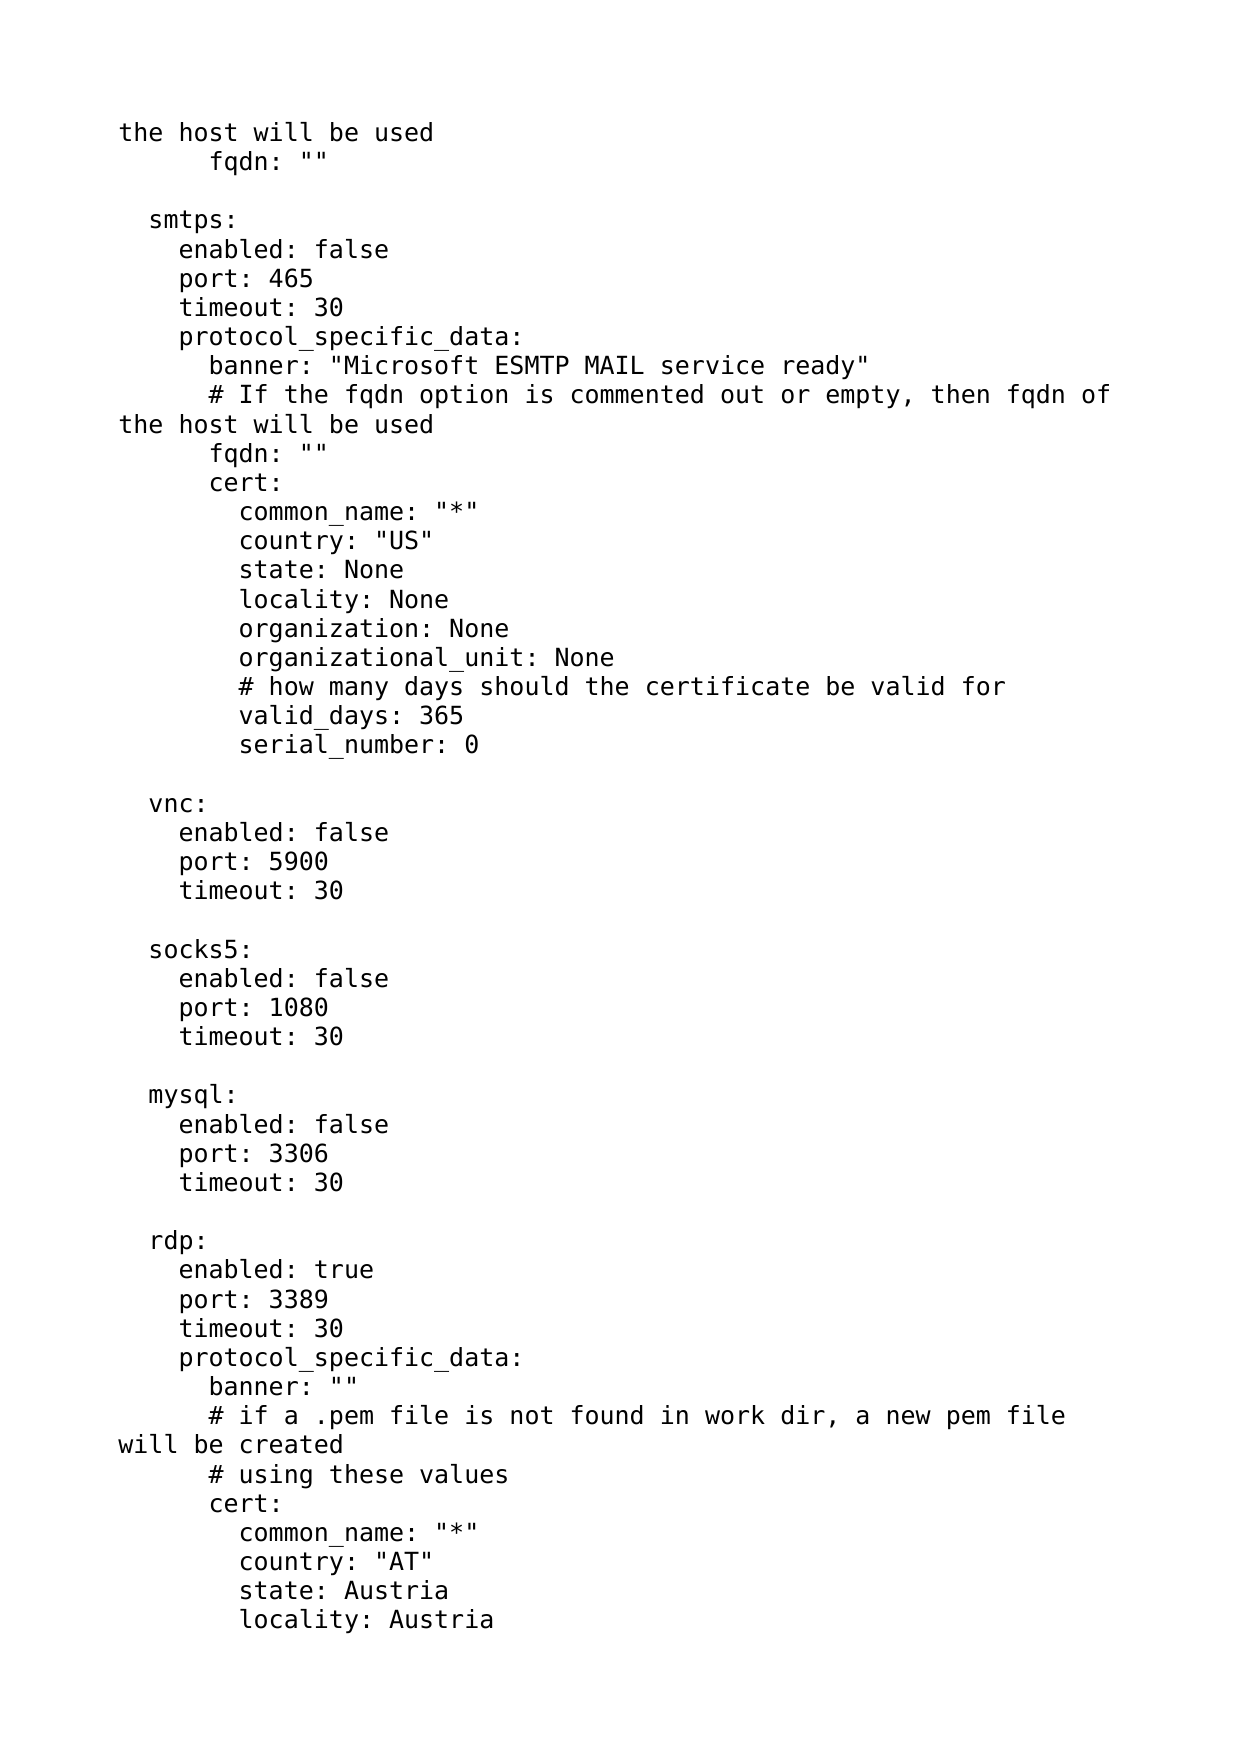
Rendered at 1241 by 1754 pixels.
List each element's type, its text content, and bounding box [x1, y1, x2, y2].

text the host will be used fqdn: "" smtps: enabled: false port: 465 timeout: 30 protocol_specific_data: banner: "Microsoft ESMTP MAIL service ready" # If the fqdn option is commented out or empty, then fqdn of the host will be used fqdn: "" cert: common_name: "*" country: "US" state: None locality: None organization: None organizational_unit: None # how many days should the certificate be valid for valid_days: 365 serial_number: 0 vnc: enabled: false port: 5900 timeout: 30 socks5: enabled: false port: 1080 timeout: 30 mysql: enabled: false port: 3306 timeout: 30 rdp: enabled: true port: 3389 timeout: 30 protocol_specific_data: banner: "" # if a .pem file is not found in work dir, a new pem file will be created # using these values cert: common_name: "*" country: "AT" state: Austria locality: Austria [118, 118, 1122, 1635]
